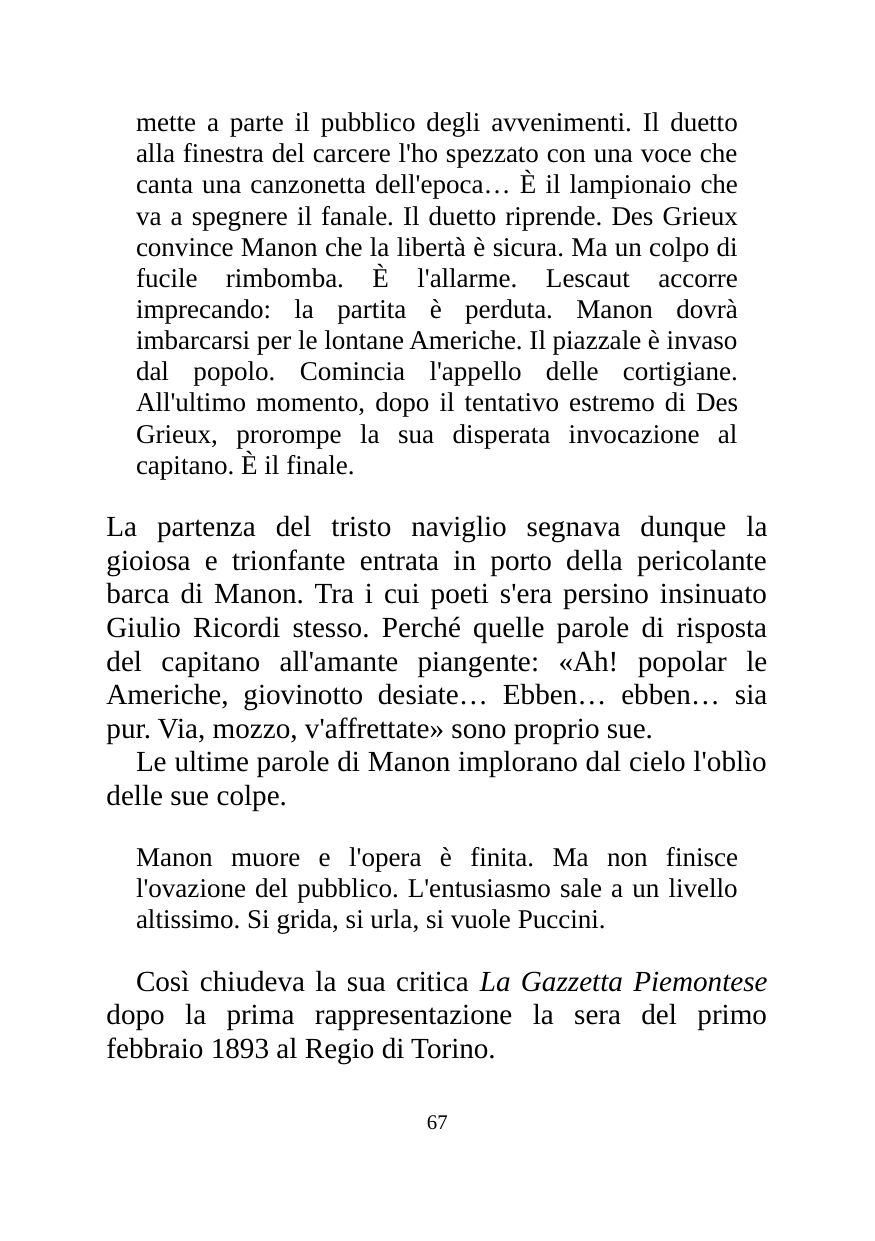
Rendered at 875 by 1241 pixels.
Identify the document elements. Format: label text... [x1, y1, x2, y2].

text Manon muore e l'opera è finita. Ma non finisce l'ovazione del pubblico. L'entusiasmo sale a un livello altissimo. Si grida, si urla, si vuole Puccini. [136, 841, 738, 934]
text Così chiudeva la sua critica La Gazzetta Piemontese dopo la prima rappresentazione la sera del primo febbraio 1893 al Regio di Torino. [106, 964, 768, 1064]
text La partenza del tristo naviglio segnava dunque la gioiosa e trionfante entrata in porto della pericolante barca di Manon. Tra i cui poeti s'era persino insinuato Giulio Ricordi stesso. Perché quelle parole di risposta del capitano all'amante piangente: «Ah! popolar le Americhe, giovinotto desiate… Ebben… ebben… sia pur. Via, mozzo, v'affrettate» sono proprio sue. [106, 509, 768, 744]
text mette a parte il pubblico degli avvenimenti. Il duetto alla finestra del carcere l'ho spezzato con una voce che canta una canzonetta dell'epoca… È il lampionaio che va a spegnere il fanale. Il duetto riprende. Des Grieux convince Manon che la libertà è sicura. Ma un colpo di fucile rimbomba. È l'allarme. Lescaut accorre imprecando: la partita è perduta. Manon dovrà imbarcarsi per le lontane Americhe. Il piazzale è invaso dal popolo. Comincia l'appello delle cortigiane. All'ultimo momento, dopo il tentativo estremo di Des Grieux, prorompe la sua disperata invocazione al capitano. È il finale. [136, 106, 738, 480]
text Le ultime parole di Manon implorano dal cielo l'oblìo delle sue colpe. [106, 744, 768, 811]
